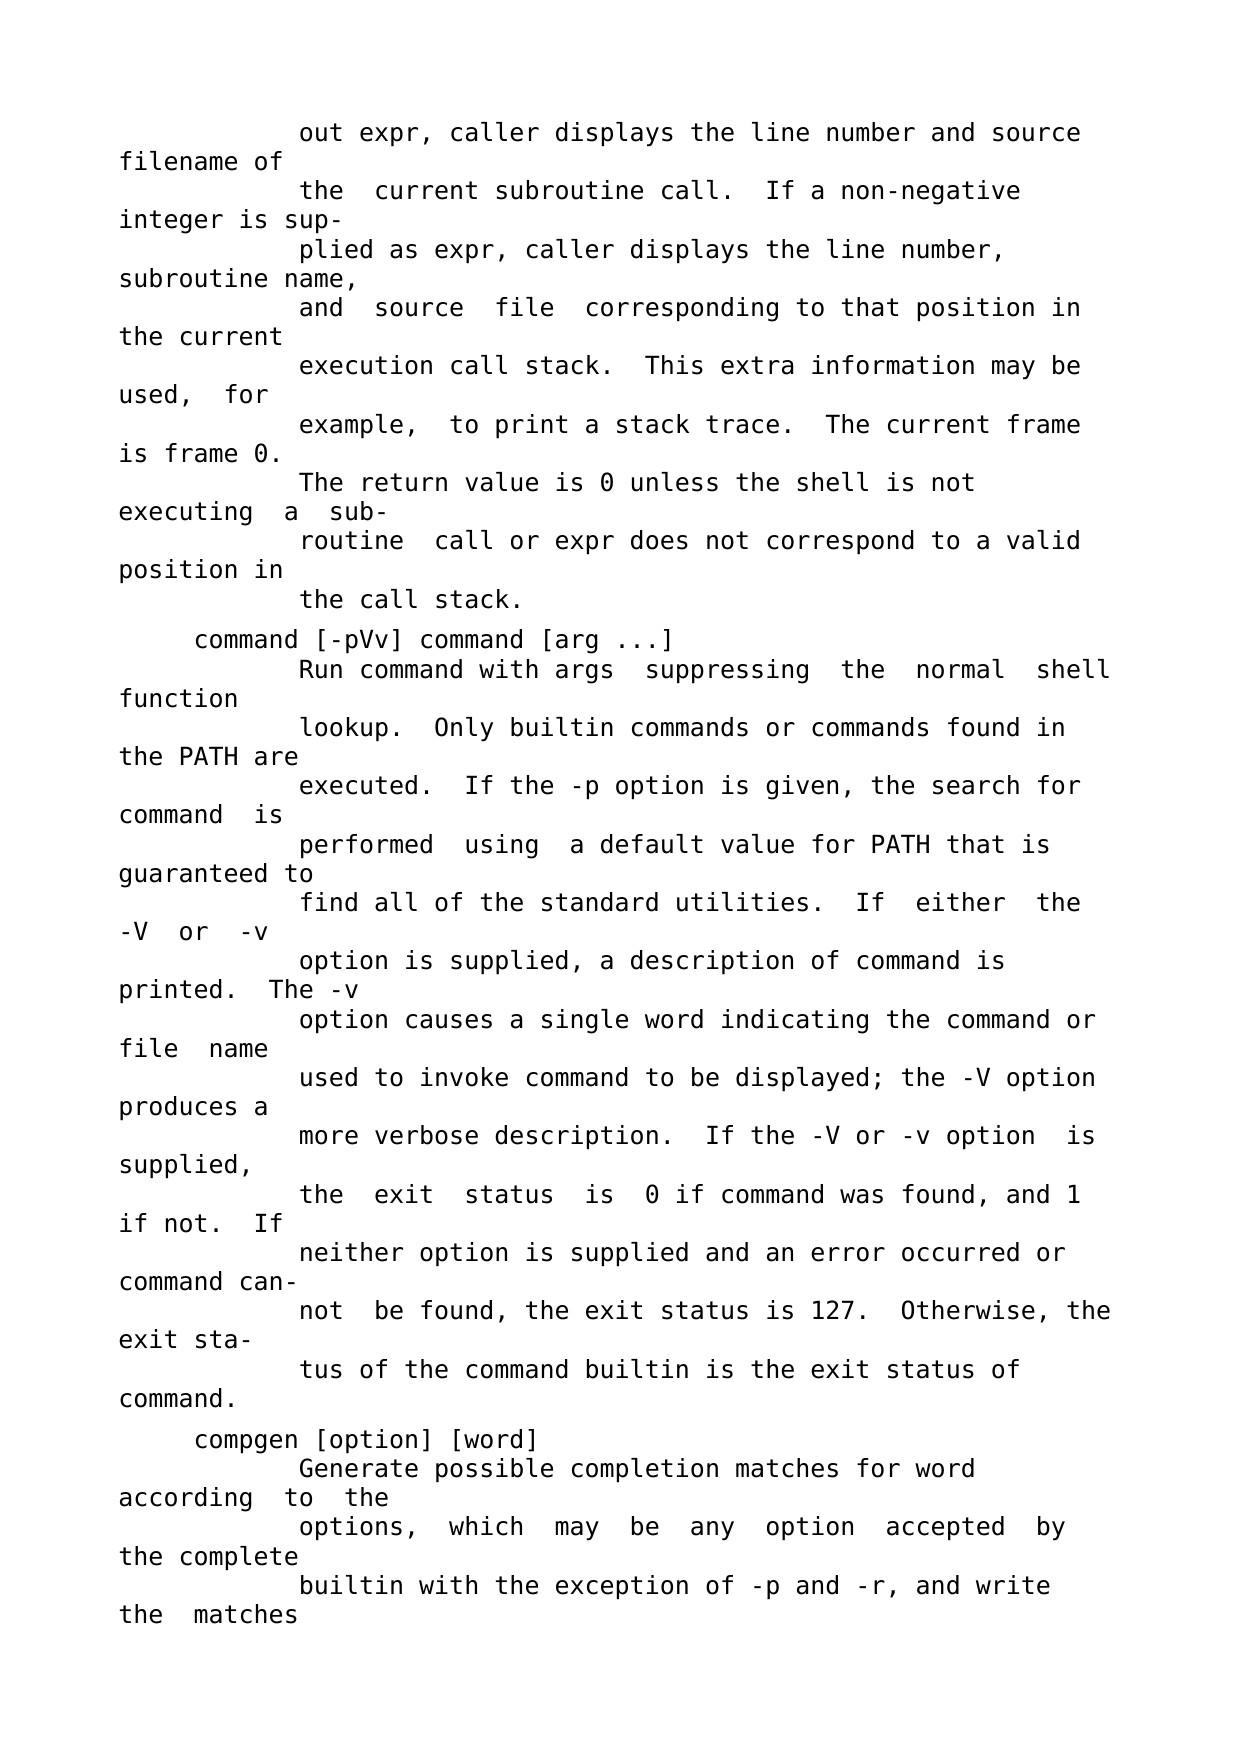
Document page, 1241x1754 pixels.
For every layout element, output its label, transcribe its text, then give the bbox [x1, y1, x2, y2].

text out expr, caller displays the line number and source filename of the current subroutine call. If a non-negative integer is sup- plied as expr, caller displays the line number, subroutine name, and source file corresponding to that position in the current execution call stack. This extra information may be used, for example, to print a stack trace. The current frame is frame 0. The return value is 0 unless the shell is not executing a sub- routine call or expr does not correspond to a valid position in the call stack. [118, 118, 1122, 614]
text command [-pVv] command [arg ...] Run command with args suppressing the normal shell function lookup. Only builtin commands or commands found in the PATH are executed. If the -p option is given, the search for command is performed using a default value for PATH that is guaranteed to find all of the standard utilities. If either the -V or -v option is supplied, a description of command is printed. The -v option causes a single word indicating the command or file name used to invoke command to be displayed; the -V option produces a more verbose description. If the -V or -v option is supplied, the exit status is 0 if command was found, and 1 if not. If neither option is supplied and an error occurred or command can- not be found, the exit status is 127. Otherwise, the exit sta- tus of the command builtin is the exit status of command. [118, 626, 1122, 1413]
text compgen [option] [word] Generate possible completion matches for word according to the options, which may be any option accepted by the complete builtin with the exception of -p and -r, and write the matches [118, 1425, 1122, 1629]
